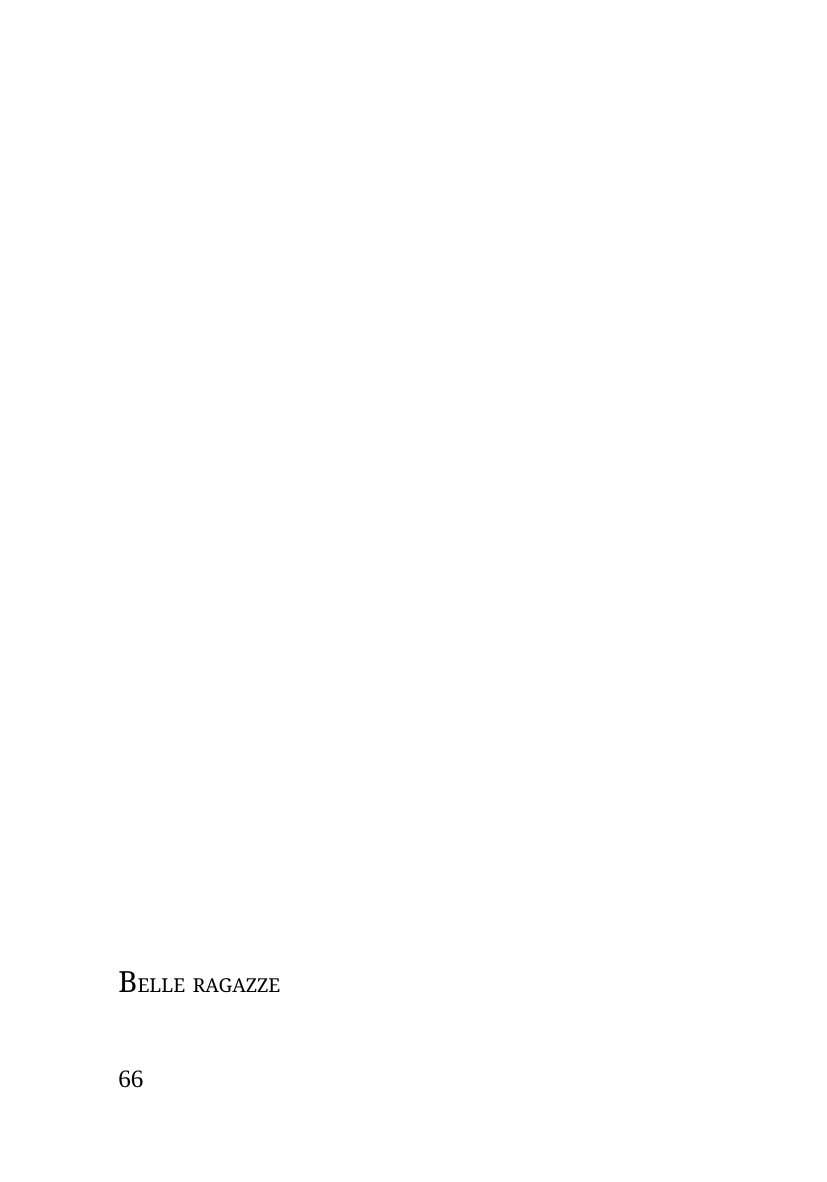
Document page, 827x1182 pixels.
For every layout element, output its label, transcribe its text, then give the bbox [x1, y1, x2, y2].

text Belle ragazze [118, 962, 709, 1001]
